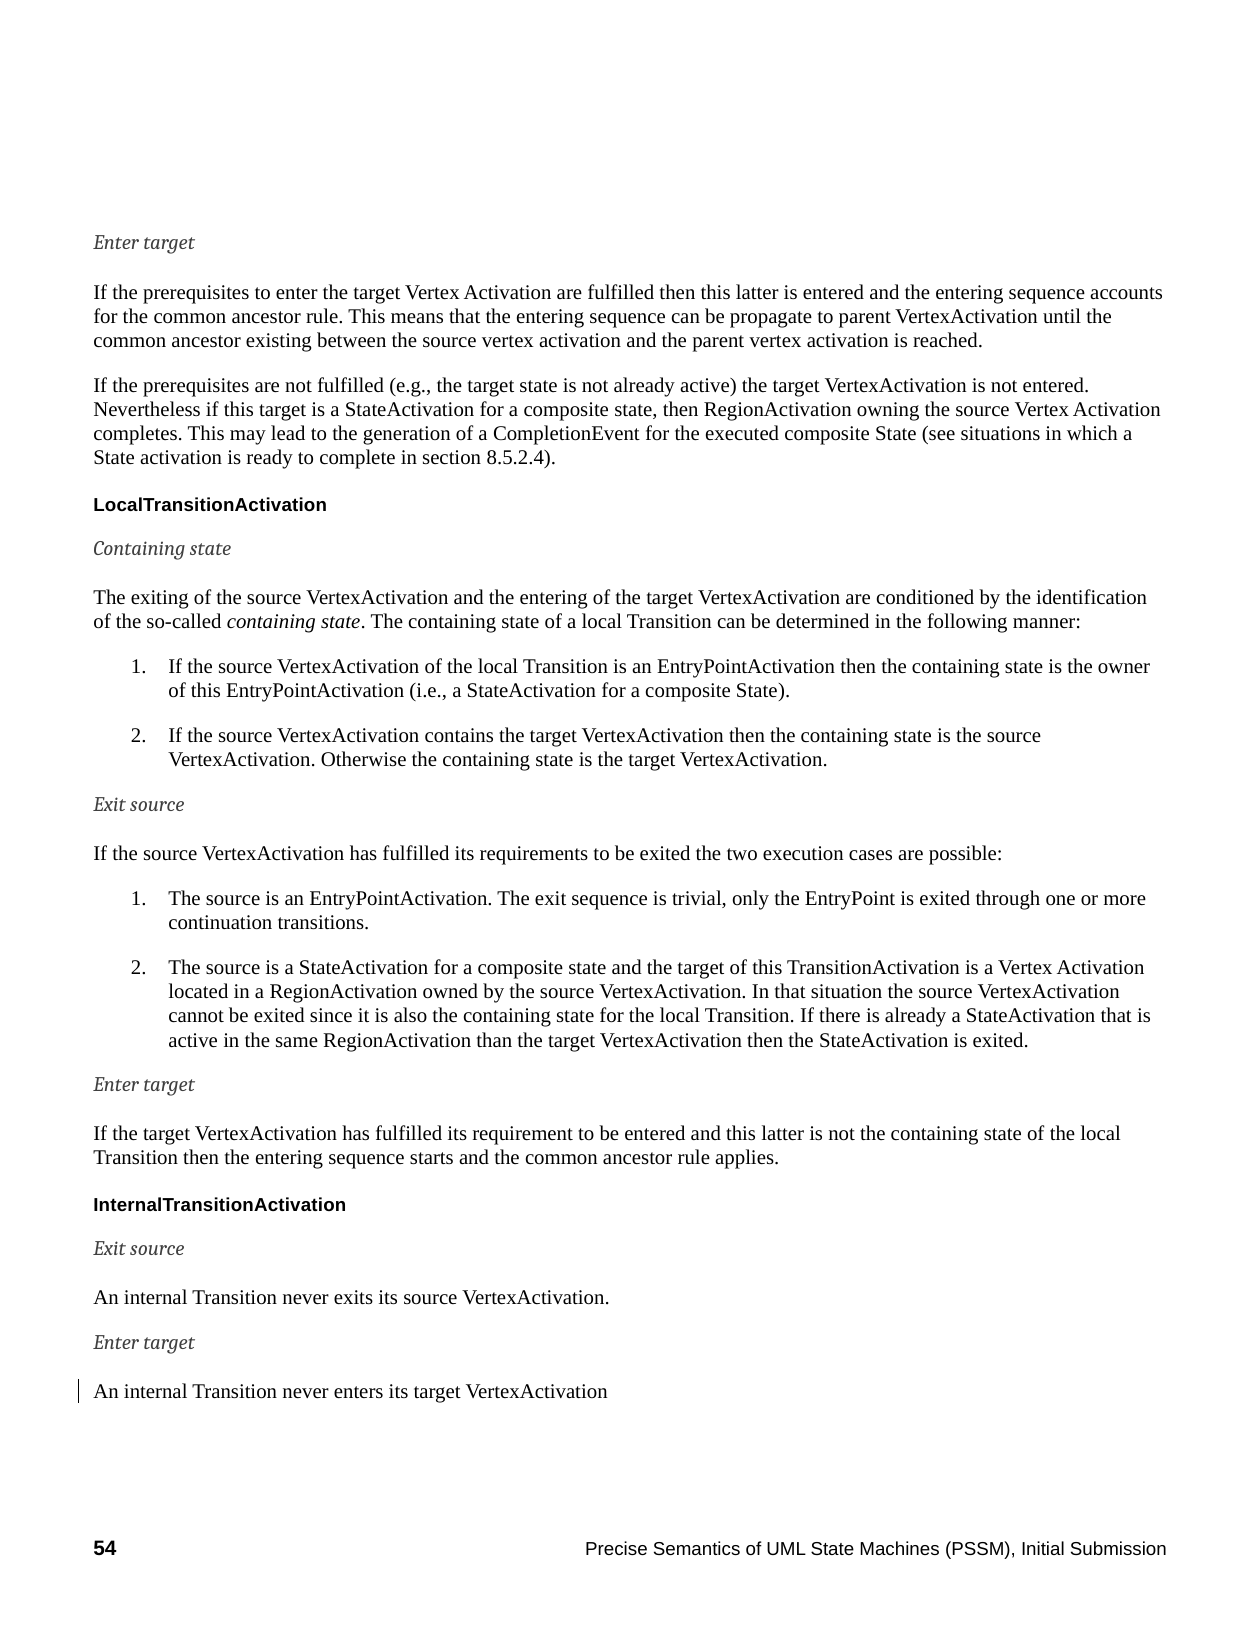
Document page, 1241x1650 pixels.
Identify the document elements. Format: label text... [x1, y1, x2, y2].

subtitle Enter target [93, 1330, 1164, 1354]
list The source is a StateActivation for a composite state and the target of this TransitionActivation is a Vertex Activation located in a RegionActivation owned by the source VertexActivation. In that situation the source VertexActivation cannot be exited since it is also the containing state for the local Transition. If there is already a StateActivation that is active in the same RegionActivation than the target VertexActivation then the StateActivation is exited. [131, 955, 1164, 1052]
subtitle Exit source [93, 792, 1164, 816]
text If the target VertexActivation has fulfilled its requirement to be entered and this latter is not the containing state of the local Transition then the entering sequence starts and the common ancestor rule applies. [93, 1121, 1164, 1169]
subtitle Exit source [93, 1237, 1164, 1261]
text The exiting of the source VertexActivation and the entering of the target VertexActivation are conditioned by the identification of the so-called containing state. The containing state of a local Transition can be determined in the following manner: [93, 585, 1164, 633]
list If the source VertexActivation contains the target VertexActivation then the containing state is the source VertexActivation. Otherwise the containing state is the target VertexActivation. [131, 723, 1164, 771]
list If the source VertexActivation of the local Transition is an EntryPointActivation then the containing state is the owner of this EntryPointActivation (i.e., a StateActivation for a composite State). [131, 654, 1164, 702]
subtitle Enter target [93, 1073, 1164, 1097]
list The source is an EntryPointActivation. The exit sequence is trivial, only the EntryPoint is exited through one or more continuation transitions. [131, 886, 1164, 934]
subtitle Enter target [93, 231, 1164, 255]
subtitle InternalTransitionActivation [93, 1194, 1164, 1216]
subtitle Containing state [93, 536, 1164, 560]
text An internal Transition never enters its target VertexActivation [93, 1379, 1164, 1403]
text If the prerequisites are not fulfilled (e.g., the target state is not already active) the target VertexActivation is not entered. Nevertheless if this target is a StateActivation for a composite state, then RegionActivation owning the source Vertex Activation completes. This may lead to the generation of a CompletionEvent for the executed composite State (see situations in which a State activation is ready to complete in section 8.5.2.4). [93, 373, 1164, 469]
text If the prerequisites to enter the target Vertex Activation are fulfilled then this latter is entered and the entering sequence accounts for the common ancestor rule. This means that the entering sequence can be propagate to parent VertexActivation until the common ancestor existing between the source vertex activation and the parent vertex activation is reached. [93, 279, 1164, 352]
text An internal Transition never exits its source VertexActivation. [93, 1285, 1164, 1309]
text If the source VertexActivation has fulfilled its requirements to be exited the two execution cases are possible: [93, 841, 1164, 865]
subtitle LocalTransitionActivation [93, 494, 1164, 516]
